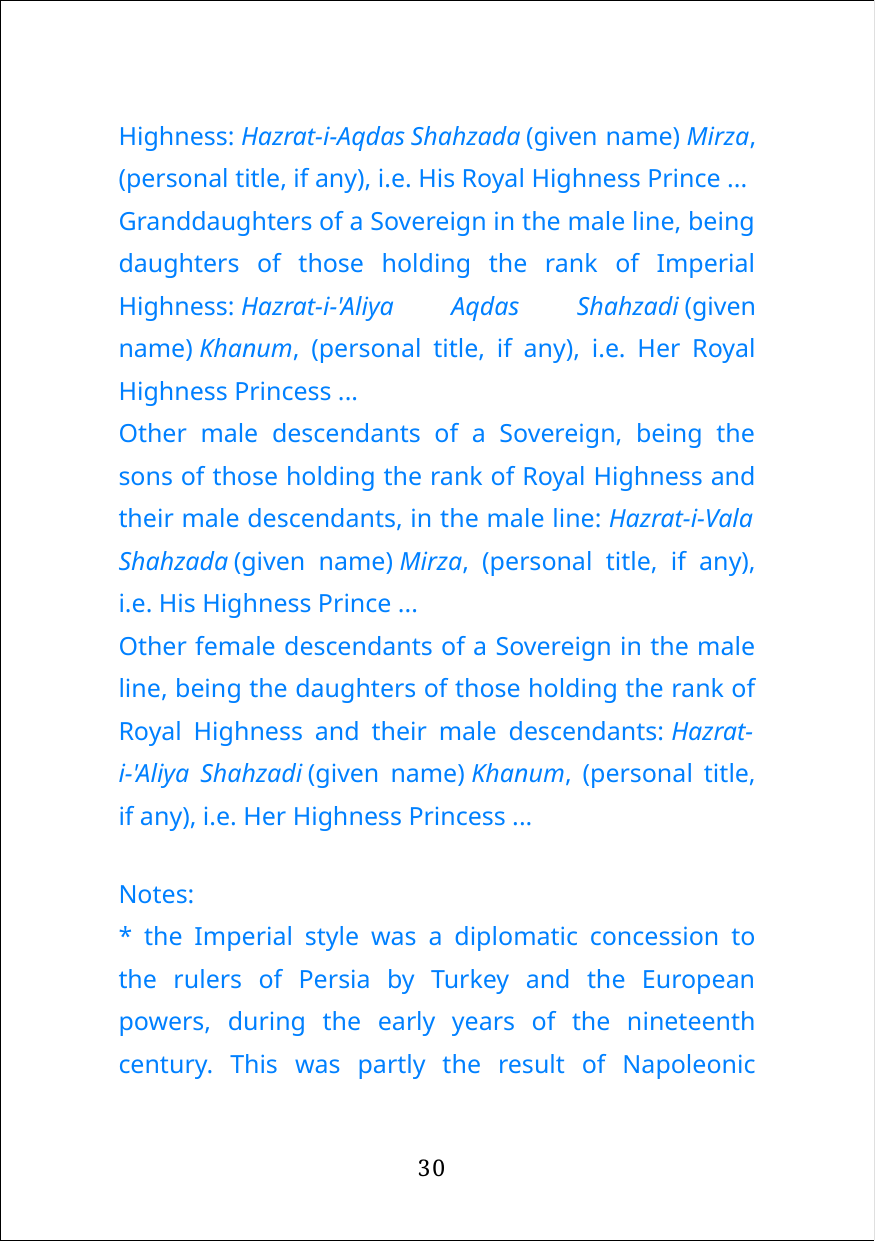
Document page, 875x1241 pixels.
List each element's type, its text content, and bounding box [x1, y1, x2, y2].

text Highness: Hazrat-i-Aqdas Shahzada (given name) Mirza, (personal title, if any), i.e. His Royal Highness Prince ... Granddaughters of a Sovereign in the male line, being daughters of those holding the rank of Imperial Highness: Hazrat-i-'Aliya Aqdas Shahzadi (given name) Khanum, (personal title, if any), i.e. Her Royal Highness Princess ... Other male descendants of a Sovereign, being the sons of those holding the rank of Royal Highness and their male descendants, in the male line: Hazrat-i-Vala Shahzada (given name) Mirza, (personal title, if any), i.e. His Highness Prince ... Other female descendants of a Sovereign in the male line, being the daughters of those holding the rank of Royal Highness and their male descendants: Hazrat-i-'Aliya Shahzadi (given name) Khanum, (personal title, if any), i.e. Her Highness Princess ... Notes: * the Imperial style was a diplomatic concession to the rulers of Persia by Turkey and the European powers, during the early years of the nineteenth century. This was partly the result of Napoleonic [118, 118, 756, 1080]
